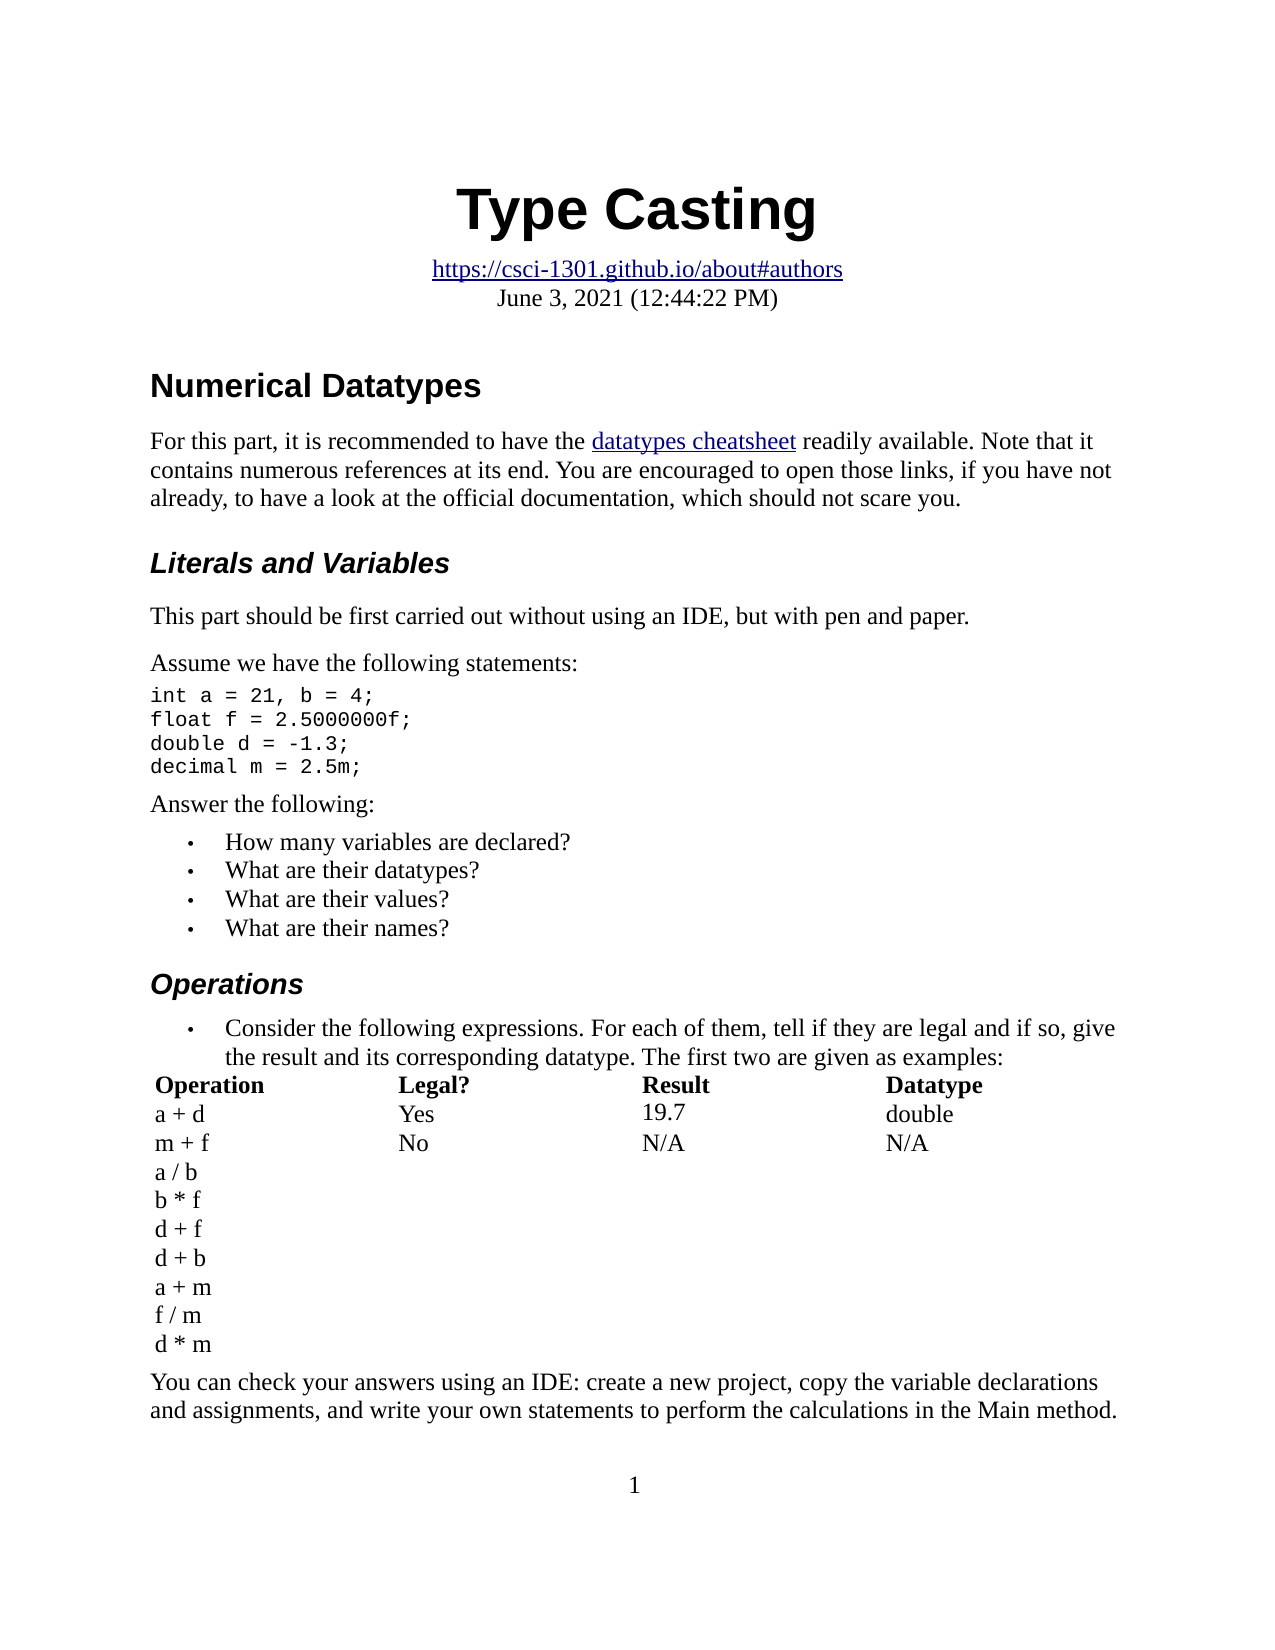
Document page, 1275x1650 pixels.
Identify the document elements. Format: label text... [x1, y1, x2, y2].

table_cell [638, 1099, 881, 1128]
text For this part, it is recommended to have the datatypes cheatsheet readily available. Note that it contains numerous references at its end. You are encouraged to open those links, if you have not already, to have a look at the official documentation, which should not scare you. [150, 426, 1125, 512]
text https://csci-1301.github.io/about#authors [150, 254, 1125, 283]
table_cell a + m [150, 1272, 394, 1300]
table_cell N/A [881, 1128, 1125, 1157]
table_cell No [394, 1128, 637, 1157]
table_header Legal? [394, 1070, 637, 1099]
table_cell [638, 1300, 881, 1329]
table_cell [638, 1329, 881, 1358]
list What are their datatypes? [187, 856, 1125, 884]
table_cell [394, 1272, 637, 1300]
table_cell [881, 1185, 1125, 1214]
table_cell d + b [150, 1243, 394, 1272]
table_cell [394, 1300, 637, 1329]
table_header Result [638, 1070, 881, 1099]
table_cell a / b [150, 1157, 394, 1185]
subtitle Numerical Datatypes [150, 366, 1125, 404]
table_cell [638, 1157, 881, 1185]
table_cell [638, 1185, 881, 1214]
list How many variables are declared? [187, 827, 1125, 856]
table_cell d + f [150, 1214, 394, 1243]
table_cell b * f [150, 1185, 394, 1214]
table_cell [638, 1272, 881, 1300]
table_cell [881, 1243, 1125, 1272]
list Consider the following expressions. For each of them, tell if they are legal and if so, give the result and its corresponding datatype. The first two are given as examples: [187, 1013, 1125, 1070]
list What are their values? [187, 884, 1125, 913]
table_cell f / m [150, 1300, 394, 1329]
list What are their names? [187, 913, 1125, 942]
table_cell [881, 1157, 1125, 1185]
table_cell [394, 1185, 637, 1214]
table_cell a + d [150, 1099, 394, 1128]
text double d = -1.3; [150, 733, 1125, 756]
table_cell d * m [150, 1329, 394, 1358]
table_cell [394, 1243, 637, 1272]
table_cell N/A [638, 1128, 881, 1157]
table_cell [881, 1272, 1125, 1300]
table_header Datatype [881, 1070, 1125, 1099]
text This part should be first carried out without using an IDE, but with pen and paper. [150, 601, 1125, 630]
table_cell double [881, 1099, 1125, 1128]
text decimal m = 2.5m; [150, 756, 1125, 780]
table_cell [394, 1157, 637, 1185]
table_cell [394, 1214, 637, 1243]
title Type Casting [150, 175, 1125, 242]
subtitle Literals and Variables [150, 546, 1125, 580]
text Answer the following: [150, 789, 1125, 818]
text You can check your answers using an IDE: create a new project, copy the variable declarations and assignments, and write your own statements to perform the calculations in the Main method. [150, 1367, 1125, 1424]
subtitle Operations [150, 967, 1125, 1000]
text int a = 21, b = 4; [150, 686, 1125, 709]
table_cell [638, 1214, 881, 1243]
text June 3, 2021 (12:44:22 PM) [150, 283, 1125, 312]
table_header Operation [150, 1070, 394, 1099]
table_cell [881, 1214, 1125, 1243]
table_cell Yes [394, 1099, 637, 1128]
table_cell [638, 1243, 881, 1272]
table_cell [394, 1329, 637, 1358]
table_cell m + f [150, 1128, 394, 1157]
table_cell [881, 1300, 1125, 1329]
table_cell [881, 1329, 1125, 1358]
text float f = 2.5000000f; [150, 709, 1125, 733]
text Assume we have the following statements: [150, 648, 1125, 677]
